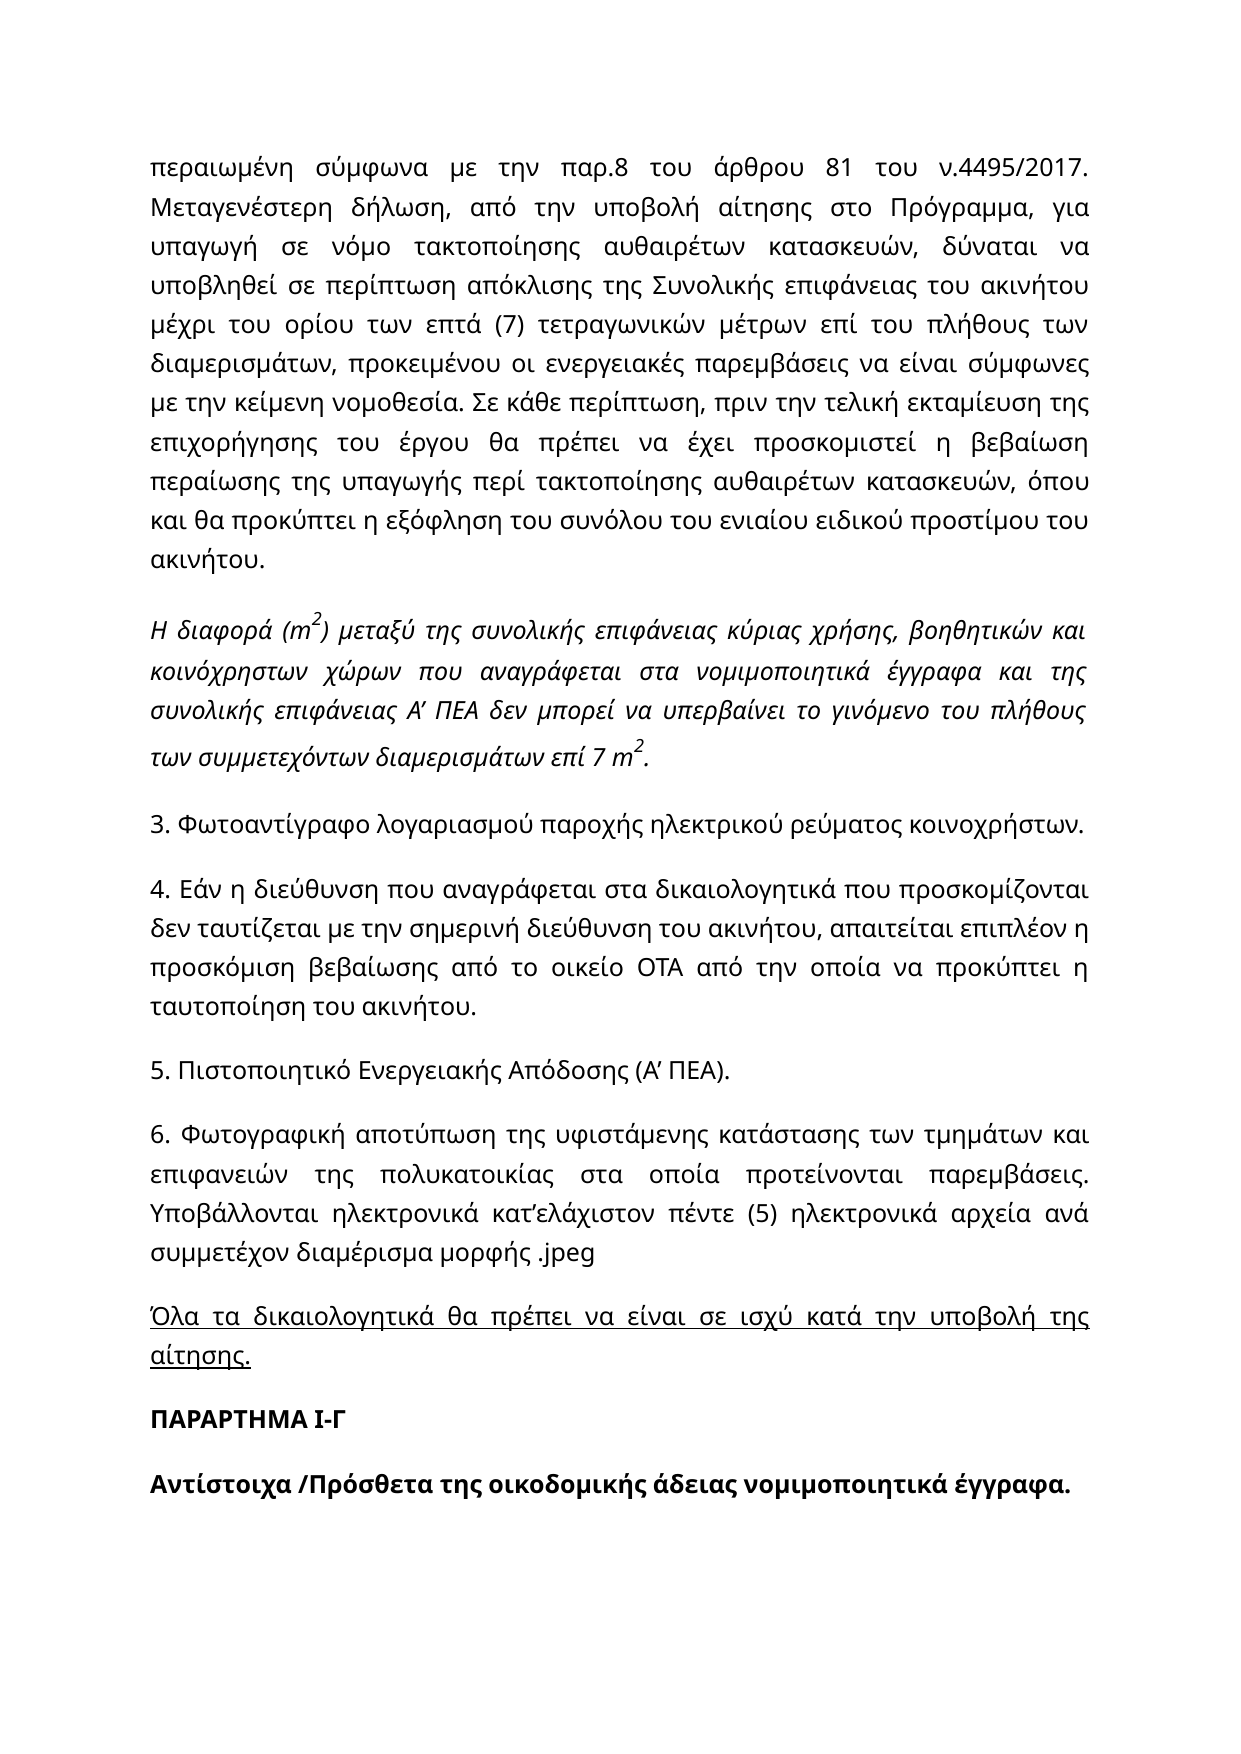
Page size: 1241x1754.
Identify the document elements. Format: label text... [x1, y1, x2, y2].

text 3. Φωτοαντίγραφο λογαριασμού παροχής ηλεκτρικού ρεύματος κοινοχρήστων. [150, 807, 1090, 841]
text 4. Εάν η διεύθυνση που αναγράφεται στα δικαιολογητικά που προσκομίζονται δεν ταυτίζεται με την σημερινή διεύθυνση του ακινήτου, απαιτείται επιπλέον η προσκόμιση βεβαίωσης από το οικείο ΟΤΑ από την οποία να προκύπτει η ταυτοποίηση του ακινήτου. [150, 871, 1090, 1023]
text αίτησης. [150, 1329, 1090, 1372]
text Αντίστοιχα /Πρόσθετα της οικοδομικής άδειας νομιμοποιητικά έγγραφα. [150, 1466, 1090, 1500]
text Όλα τα δικαιολογητικά θα πρέπει να είναι σε ισχύ κατά την υποβολή της [150, 1299, 1090, 1328]
text περαιωμένη σύμφωνα με την παρ.8 του άρθρου 81 του ν.4495/2017. Μεταγενέστερη δήλωση, από την υποβολή αίτησης στο Πρόγραμμα, για υπαγωγή σε νόμο τακτοποίησης αυθαιρέτων κατασκευών, δύναται να υποβληθεί σε περίπτωση απόκλισης της Συνολικής επιφάνειας του ακινήτου μέχρι του ορίου των επτά (7) τετραγωνικών μέτρων επί του πλήθους των διαμερισμάτων, προκειμένου οι ενεργειακές παρεμβάσεις να είναι σύμφωνες με την κείμενη νομοθεσία. Σε κάθε περίπτωση, πριν την τελική εκταμίευση της επιχορήγησης του έργου θα πρέπει να έχει προσκομιστεί η βεβαίωση περαίωσης της υπαγωγής περί τακτοποίησης αυθαιρέτων κατασκευών, όπου και θα προκύπτει η εξόφληση του συνόλου του ενιαίου ειδικού προστίμου του ακινήτου. [150, 150, 1090, 576]
text Η διαφορά (m2) μεταξύ της συνολικής επιφάνειας κύριας χρήσης, βοηθητικών και κοινόχρηστων χώρων που αναγράφεται στα νομιμοποιητικά έγγραφα και της συνολικής επιφάνειας Α’ ΠΕΑ δεν μπορεί να υπερβαίνει το γινόμενο του πλήθους των συμμετεχόντων διαμερισμάτων επί 7 m2. [150, 606, 1090, 776]
text 5. Πιστοποιητικό Ενεργειακής Απόδοσης (Α’ ΠΕΑ). [150, 1053, 1090, 1087]
text 6. Φωτογραφική αποτύπωση της υφιστάμενης κατάστασης των τμημάτων και επιφανειών της πολυκατοικίας στα οποία προτείνονται παρεμβάσεις. Υποβάλλονται ηλεκτρονικά κατ’ελάχιστον πέντε (5) ηλεκτρονικά αρχεία ανά συμμετέχον διαμέρισμα μορφής .jpeg [150, 1117, 1090, 1269]
text ΠΑΡΑΡΤΗΜΑ Ι-Γ [150, 1402, 1090, 1436]
